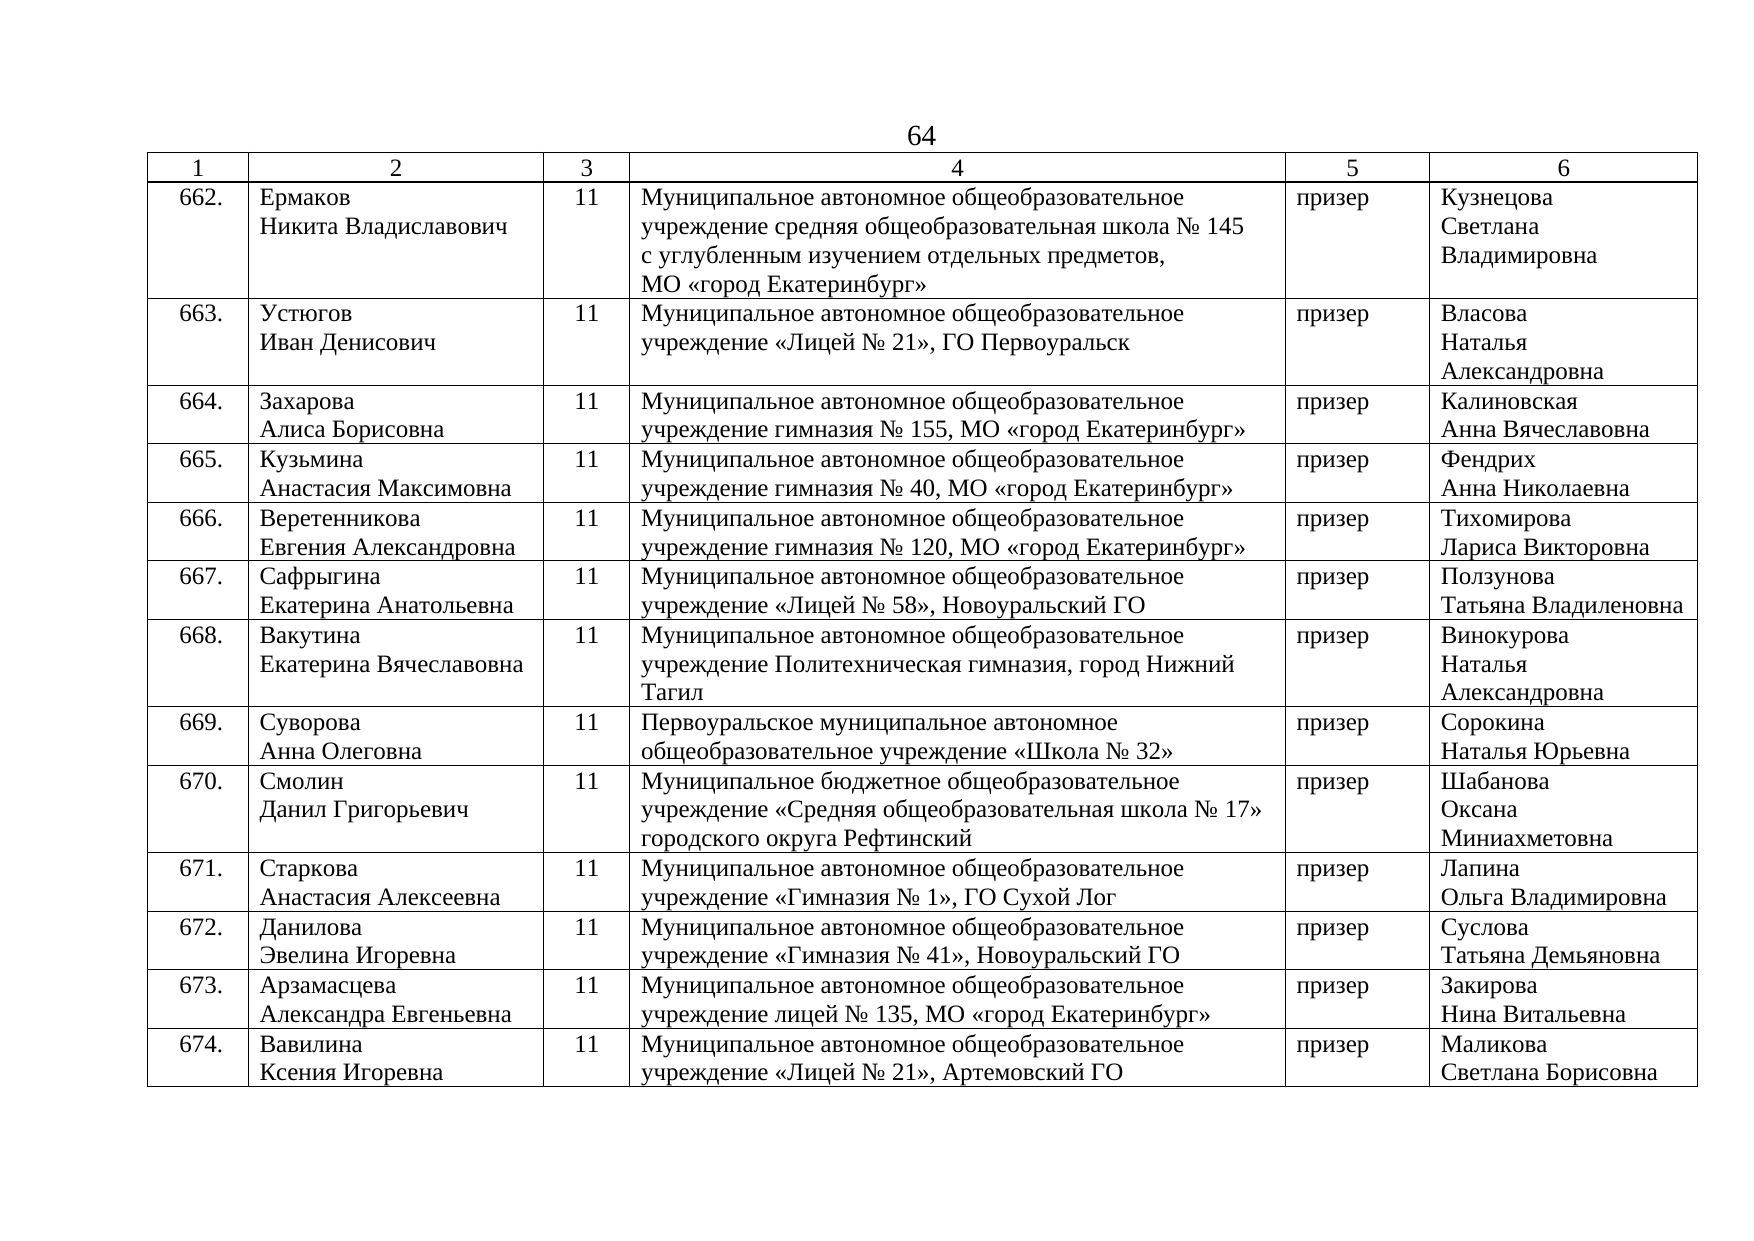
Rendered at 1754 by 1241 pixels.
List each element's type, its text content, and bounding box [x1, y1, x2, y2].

table_cell призер [1286, 1029, 1429, 1086]
table_cell 11 [544, 183, 629, 297]
table_cell Захарова Алиса Борисовна [249, 386, 543, 443]
table_cell [148, 561, 248, 619]
table_cell 11 [544, 386, 629, 443]
table_cell Сорокина Наталья Юрьевна [1430, 707, 1697, 765]
table_header 6 [1430, 153, 1697, 181]
table_cell Муниципальное автономное общеобразовательное учреждение лицей № 135, МО «город Екатеринбург» [630, 970, 1285, 1028]
table_cell Муниципальное автономное общеобразовательное учреждение «Лицей № 21», ГО Первоуральск [630, 299, 1285, 385]
table_cell призер [1286, 620, 1429, 706]
table_cell [148, 299, 248, 385]
table_cell Вакутина Екатерина Вячеславовна [249, 620, 543, 706]
table_cell 11 [544, 1029, 629, 1086]
table_cell призер [1286, 970, 1429, 1028]
table_cell призер [1286, 766, 1429, 852]
table_cell Вавилина Ксения Игоревна [249, 1029, 543, 1086]
table_cell Ползунова Татьяна Владиленовна [1430, 561, 1697, 619]
table_cell Ермаков Никита Владиславович [249, 183, 543, 297]
table_cell Данилова Эвелина Игоревна [249, 912, 543, 969]
table_cell [148, 707, 248, 765]
table_cell Смолин Данил Григорьевич [249, 766, 543, 852]
table_cell Муниципальное автономное общеобразовательное учреждение гимназия № 155, МО «город Екатеринбург» [630, 386, 1285, 443]
table_cell призер [1286, 707, 1429, 765]
table_cell Сафрыгина Екатерина Анатольевна [249, 561, 543, 619]
table_cell 11 [544, 444, 629, 502]
table_cell Лапина Ольга Владимировна [1430, 853, 1697, 911]
table_cell Арзамасцева Александра Евгеньевна [249, 970, 543, 1028]
table_cell Суворова Анна Олеговна [249, 707, 543, 765]
table_header 4 [630, 153, 1285, 181]
table_cell Закирова Нина Витальевна [1430, 970, 1697, 1028]
table_cell Кузнецова Светлана Владимировна [1430, 183, 1697, 297]
table_cell [148, 1029, 248, 1086]
table_cell Винокурова Наталья Александровна [1430, 620, 1697, 706]
table_cell [148, 503, 248, 560]
table_cell [148, 853, 248, 911]
table_cell Старкова Анастасия Алексеевна [249, 853, 543, 911]
table_cell призер [1286, 912, 1429, 969]
table_cell Веретенникова Евгения Александровна [249, 503, 543, 560]
table_cell [148, 444, 248, 502]
table_cell Муниципальное автономное общеобразовательное учреждение гимназия № 40, МО «город Екатеринбург» [630, 444, 1285, 502]
table_cell Муниципальное автономное общеобразовательное учреждение «Лицей № 21», Артемовский ГО [630, 1029, 1285, 1086]
table_cell призер [1286, 183, 1429, 297]
table_cell 11 [544, 707, 629, 765]
table_cell Шабанова Оксана Миниахметовна [1430, 766, 1697, 852]
table_cell Власова Наталья Александровна [1430, 299, 1697, 385]
table_header 3 [544, 153, 629, 181]
table_cell [148, 912, 248, 969]
table_header 2 [249, 153, 543, 181]
table_cell Устюгов Иван Денисович [249, 299, 543, 385]
table_cell Муниципальное автономное общеобразовательное учреждение «Лицей № 58», Новоуральский ГО [630, 561, 1285, 619]
table_cell 11 [544, 853, 629, 911]
table_cell Тихомирова Лариса Викторовна [1430, 503, 1697, 560]
table_cell Муниципальное автономное общеобразовательное учреждение гимназия № 120, МО «город Екатеринбург» [630, 503, 1285, 560]
table_cell призер [1286, 561, 1429, 619]
table_cell призер [1286, 386, 1429, 443]
table_cell Муниципальное автономное общеобразовательное учреждение средняя общеобразовательная школа № 145 с углубленным изучением отдельных предметов, МО «город Екатеринбург» [630, 183, 1285, 297]
table_cell Муниципальное автономное общеобразовательное учреждение «Гимназия № 41», Новоуральский ГО [630, 912, 1285, 969]
table_cell призер [1286, 299, 1429, 385]
table_cell Кузьмина Анастасия Максимовна [249, 444, 543, 502]
table_cell Фендрих Анна Николаевна [1430, 444, 1697, 502]
table_cell 11 [544, 561, 629, 619]
table_cell 11 [544, 503, 629, 560]
table_cell [148, 620, 248, 706]
table_cell Первоуральское муниципальное автономное общеобразовательное учреждение «Школа № 32» [630, 707, 1285, 765]
table_cell [148, 386, 248, 443]
table_cell 11 [544, 620, 629, 706]
table_cell 11 [544, 299, 629, 385]
table_cell Суслова Татьяна Демьяновна [1430, 912, 1697, 969]
table_cell 11 [544, 912, 629, 969]
table_cell [148, 970, 248, 1028]
table_cell Муниципальное бюджетное общеобразовательное учреждение «Средняя общеобразовательная школа № 17» городского округа Рефтинский [630, 766, 1285, 852]
table_cell Муниципальное автономное общеобразовательное учреждение «Гимназия № 1», ГО Сухой Лог [630, 853, 1285, 911]
table_cell Муниципальное автономное общеобразовательное учреждение Политехническая гимназия, город Нижний Тагил [630, 620, 1285, 706]
table_header 1 [148, 153, 248, 181]
table_cell призер [1286, 853, 1429, 911]
table_header 5 [1286, 153, 1429, 181]
table_cell [148, 766, 248, 852]
table_cell Калиновская Анна Вячеславовна [1430, 386, 1697, 443]
table_cell [148, 183, 248, 297]
table_cell призер [1286, 444, 1429, 502]
table_cell 11 [544, 970, 629, 1028]
table_cell призер [1286, 503, 1429, 560]
table_cell Маликова Светлана Борисовна [1430, 1029, 1697, 1086]
table_cell 11 [544, 766, 629, 852]
